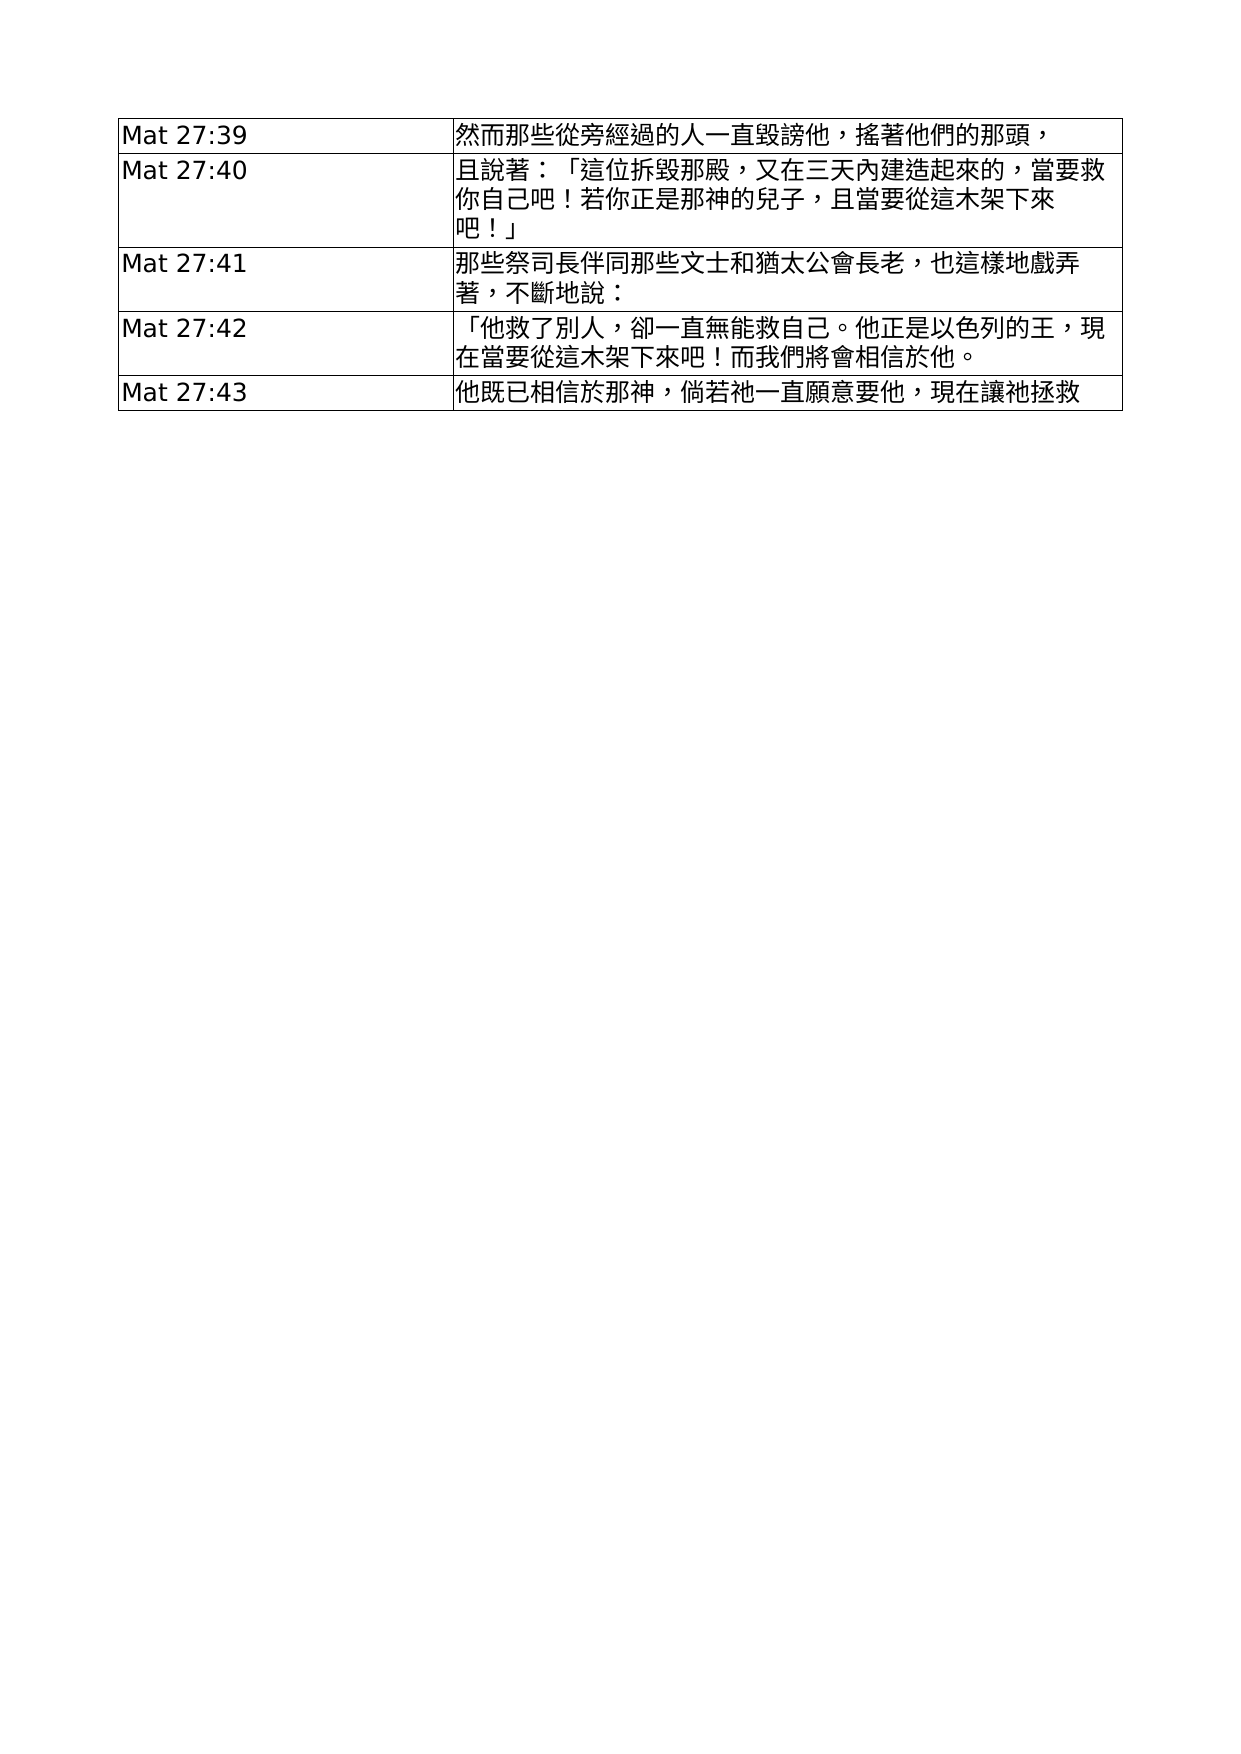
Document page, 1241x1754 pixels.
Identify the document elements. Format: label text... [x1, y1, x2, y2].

table_cell 且說著：「這位拆毀那殿，又在三天內建造起來的，當要救你自己吧！若你正是那神的兒子，且當要從這木架下來吧！」 [454, 154, 1122, 247]
table_cell 那些祭司長伴同那些文士和猶太公會長老，也這樣地戲弄著，不斷地說： [454, 248, 1122, 311]
table_cell 「他救了別人，卻一直無能救自己。他正是以色列的王，現在當要從這木架下來吧！而我們將會相信於他。 [454, 312, 1122, 375]
table_cell Mat 27:42 [119, 312, 453, 375]
table_cell Mat 27:41 [119, 248, 453, 311]
table_cell Mat 27:39 [119, 119, 453, 153]
table_cell Mat 27:40 [119, 154, 453, 247]
table_cell 然而那些從旁經過的人一直毀謗他，搖著他們的那頭， [454, 119, 1122, 153]
table_cell Mat 27:43 [119, 376, 453, 410]
table_cell 他既已相信於那神，倘若祂一直願意要他，現在讓祂拯救 [454, 376, 1122, 410]
